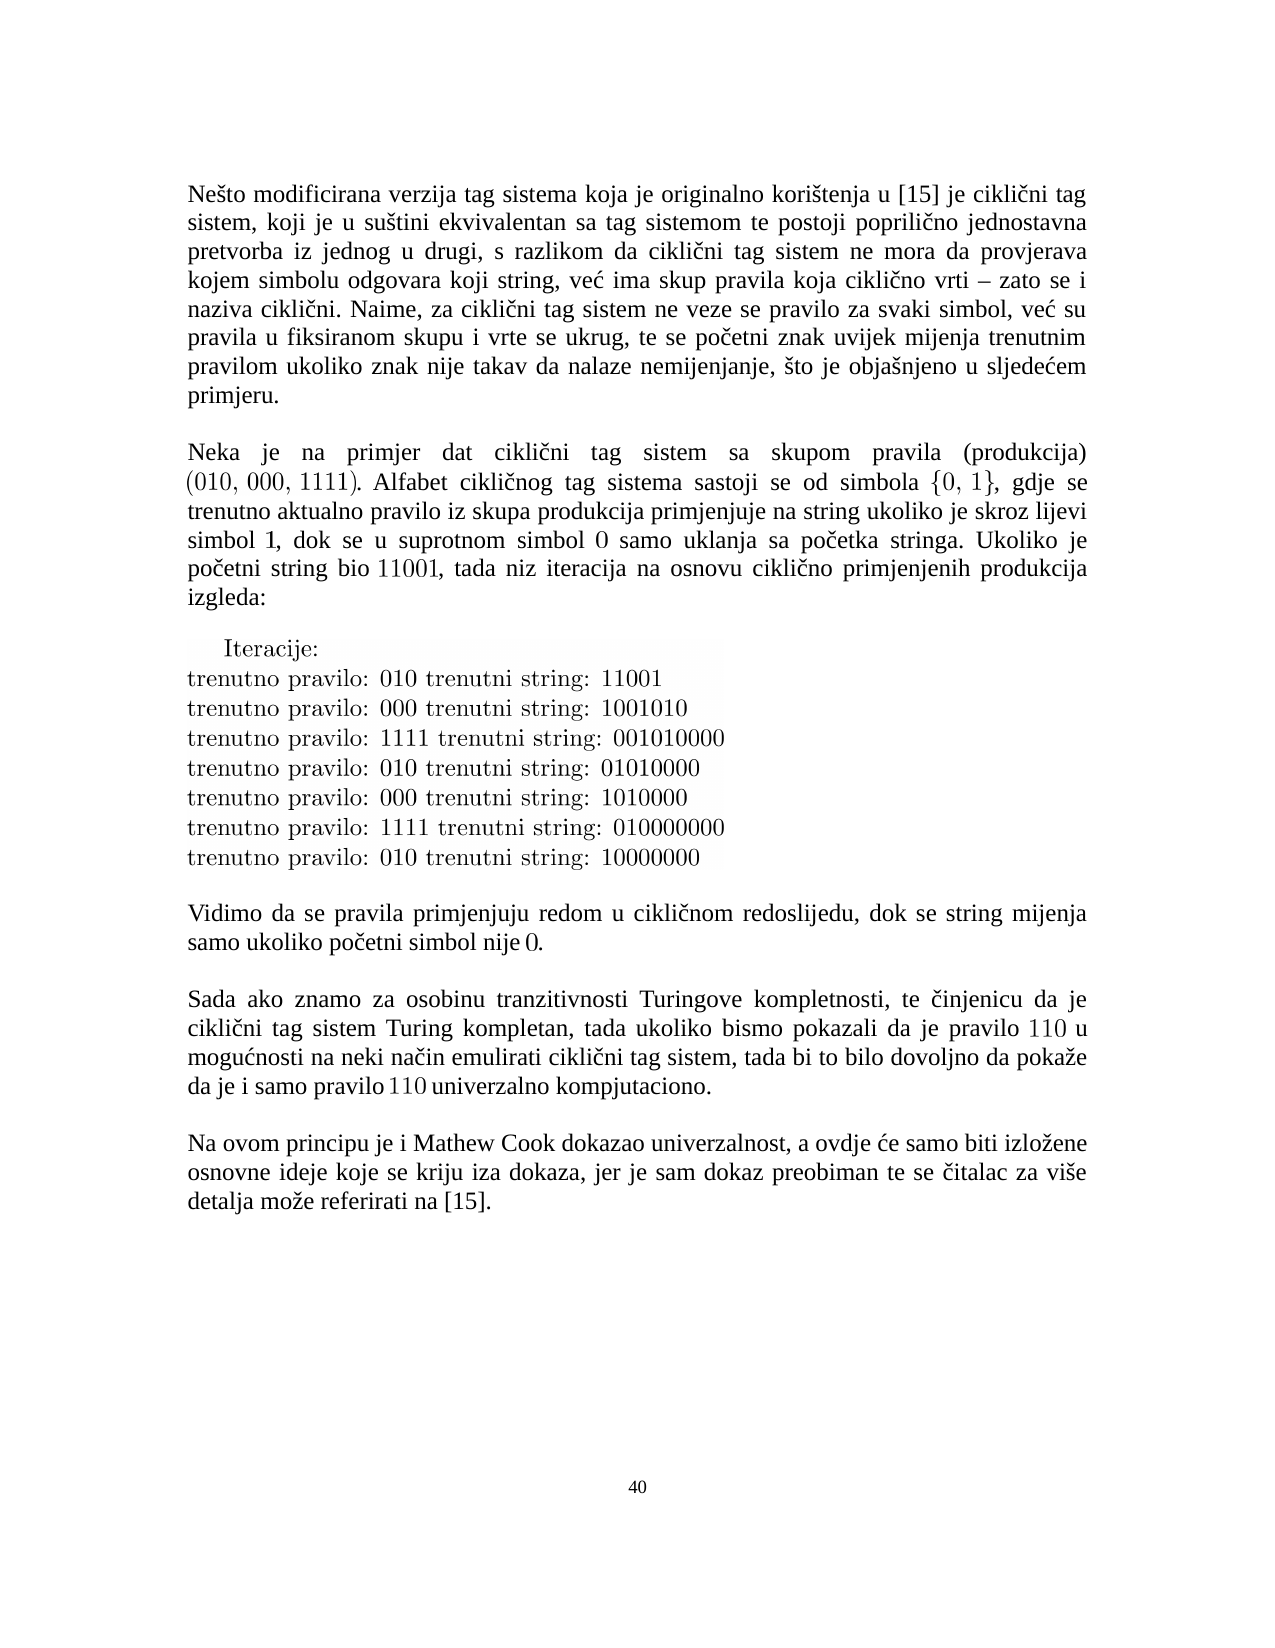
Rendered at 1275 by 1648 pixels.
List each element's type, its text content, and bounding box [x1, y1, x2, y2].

picture [526, 933, 538, 951]
text Nešto modificirana verzija tag sistema koja je originalno korištenja u [15] je ciklični tag sistem, koji je u suštini ekvivalentan sa tag sistemom te postoji poprilično jednostavna pretvorba iz jednog u drugi, s razlikom da ciklični tag sistem ne mora da provjerava kojem simbolu odgovara koji string, već ima skup pravila koja ciklično vrti – zato se i naziva ciklični. Naime, za ciklični tag sistem ne veze se pravilo za svaki simbol, već su pravila u fiksiranom skupu i vrte se ukrug, te se početni znak uvijek mijenja trenutnim pravilom ukoliko znak nije takav da nalaze nemijenjanje, što je objašnjeno u sljedećem primjeru. [187, 179, 1088, 409]
picture [931, 470, 994, 496]
picture [187, 639, 724, 870]
picture [379, 559, 438, 577]
text Na ovom principu je i Mathew Cook dokazao univerzalnost, a ovdje će samo biti izložene osnovne ideje koje se kriju iza dokaza, jer je sam dokaz preobiman te se čitalac za više detalja može referirati na [15]. [187, 1128, 1088, 1214]
picture [266, 531, 276, 548]
text Sada ako znamo za osobinu tranzitivnosti Turingove kompletnosti, te činjenicu da je ciklični tag sistem Turing kompletan, tada ukoliko bismo pokazali da je pravilo u mogućnosti na neki način emulirati ciklični tag sistem, tada bi to bilo dovoljno da pokaže da je i samo pravilo univerzalno kompjutaciono. [187, 984, 1088, 1099]
picture [1030, 1019, 1066, 1037]
picture [187, 470, 356, 496]
picture [596, 531, 608, 548]
picture [390, 1077, 426, 1094]
text Neka je na primjer dat ciklični tag sistem sa skupom pravila (produkcija) . Alfabet cikličnog tag sistema sastoji se od simbola , gdje se trenutno aktualno pravilo iz skupa produkcija primjenjuje na string ukoliko je skroz lijevi simbol , dok se u suprotnom simbol samo uklanja sa početka stringa. Ukoliko je početni string bio , tada niz iteracija na osnovu ciklično primjenjenih produkcija izgleda: [187, 437, 1088, 611]
text Vidimo da se pravila primjenjuju redom u cikličnom redoslijedu, dok se string mijenja samo ukoliko početni simbol nije . [187, 898, 1088, 956]
